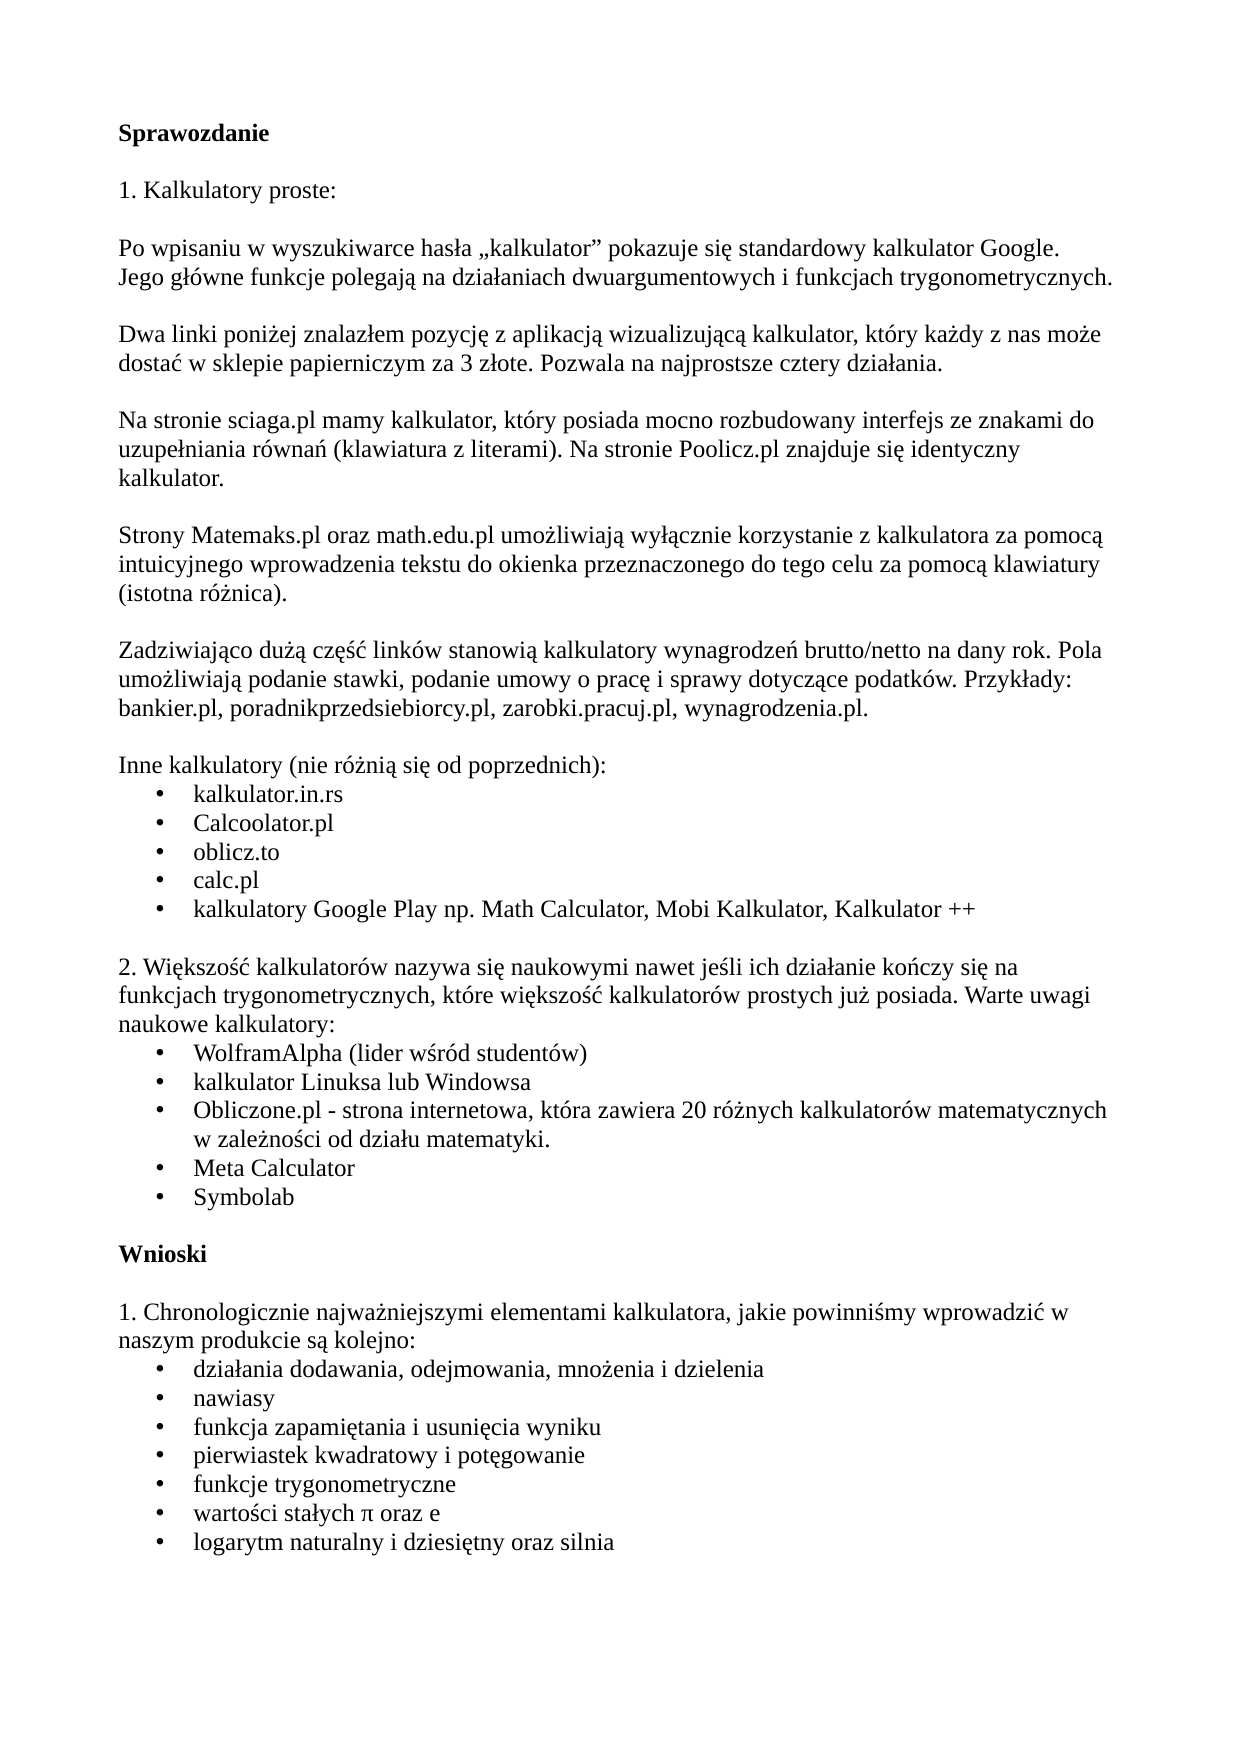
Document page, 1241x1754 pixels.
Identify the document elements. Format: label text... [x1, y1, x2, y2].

list logarytm naturalny i dziesiętny oraz silnia [156, 1527, 1122, 1556]
list Calcoolator.pl [156, 808, 1122, 837]
list działania dodawania, odejmowania, mnożenia i dzielenia [156, 1354, 1122, 1383]
list WolframAlpha (lider wśród studentów) [156, 1038, 1122, 1067]
text Strony Matemaks.pl oraz math.edu.pl umożliwiają wyłącznie korzystanie z kalkulatora za pomocą intuicyjnego wprowadzenia tekstu do okienka przeznaczonego do tego celu za pomocą klawiatury (istotna różnica). [118, 521, 1122, 607]
list Obliczone.pl - strona internetowa, która zawiera 20 różnych kalkulatorów matematycznych w zależności od działu matematyki. [156, 1096, 1122, 1153]
list calc.pl [156, 866, 1122, 894]
list wartości stałych π oraz e [156, 1498, 1122, 1527]
text Inne kalkulatory (nie różnią się od poprzednich): [118, 751, 1122, 779]
list kalkulatory Google Play np. Math Calculator, Mobi Kalkulator, Kalkulator ++ [156, 894, 1122, 923]
text Dwa linki poniżej znalazłem pozycję z aplikacją wizualizującą kalkulator, który każdy z nas może dostać w sklepie papierniczym za 3 złote. Pozwala na najprostsze cztery działania. [118, 319, 1122, 377]
list pierwiastek kwadratowy i potęgowanie [156, 1441, 1122, 1469]
list Symbolab [156, 1182, 1122, 1211]
text Zadziwiająco dużą część linków stanowią kalkulatory wynagrodzeń brutto/netto na dany rok. Pola umożliwiają podanie stawki, podanie umowy o pracę i sprawy dotyczące podatków. Przykłady: bankier.pl, poradnikprzedsiebiorcy.pl, zarobki.pracuj.pl, wynagrodzenia.pl. [118, 636, 1122, 722]
list funkcje trygonometryczne [156, 1469, 1122, 1498]
list funkcja zapamiętania i usunięcia wyniku [156, 1412, 1122, 1441]
list kalkulator.in.rs [156, 779, 1122, 808]
text 1. Kalkulatory proste: [118, 176, 1122, 204]
text Wnioski [118, 1239, 1122, 1268]
text 1. Chronologicznie najważniejszymi elementami kalkulatora, jakie powinniśmy wprowadzić w naszym produkcie są kolejno: [118, 1297, 1122, 1354]
text Po wpisaniu w wyszukiwarce hasła „kalkulator” pokazuje się standardowy kalkulator Google. [118, 233, 1122, 262]
list nawiasy [156, 1383, 1122, 1412]
text Na stronie sciaga.pl mamy kalkulator, który posiada mocno rozbudowany interfejs ze znakami do uzupełniania równań (klawiatura z literami). Na stronie Poolicz.pl znajduje się identyczny kalkulator. [118, 406, 1122, 492]
list oblicz.to [156, 837, 1122, 866]
list Meta Calculator [156, 1153, 1122, 1182]
list kalkulator Linuksa lub Windowsa [156, 1067, 1122, 1096]
text 2. Większość kalkulatorów nazywa się naukowymi nawet jeśli ich działanie kończy się na funkcjach trygonometrycznych, które większość kalkulatorów prostych już posiada. Warte uwagi naukowe kalkulatory: [118, 952, 1122, 1038]
text Jego główne funkcje polegają na działaniach dwuargumentowych i funkcjach trygonometrycznych. [118, 262, 1122, 291]
text Sprawozdanie [118, 118, 1122, 147]
